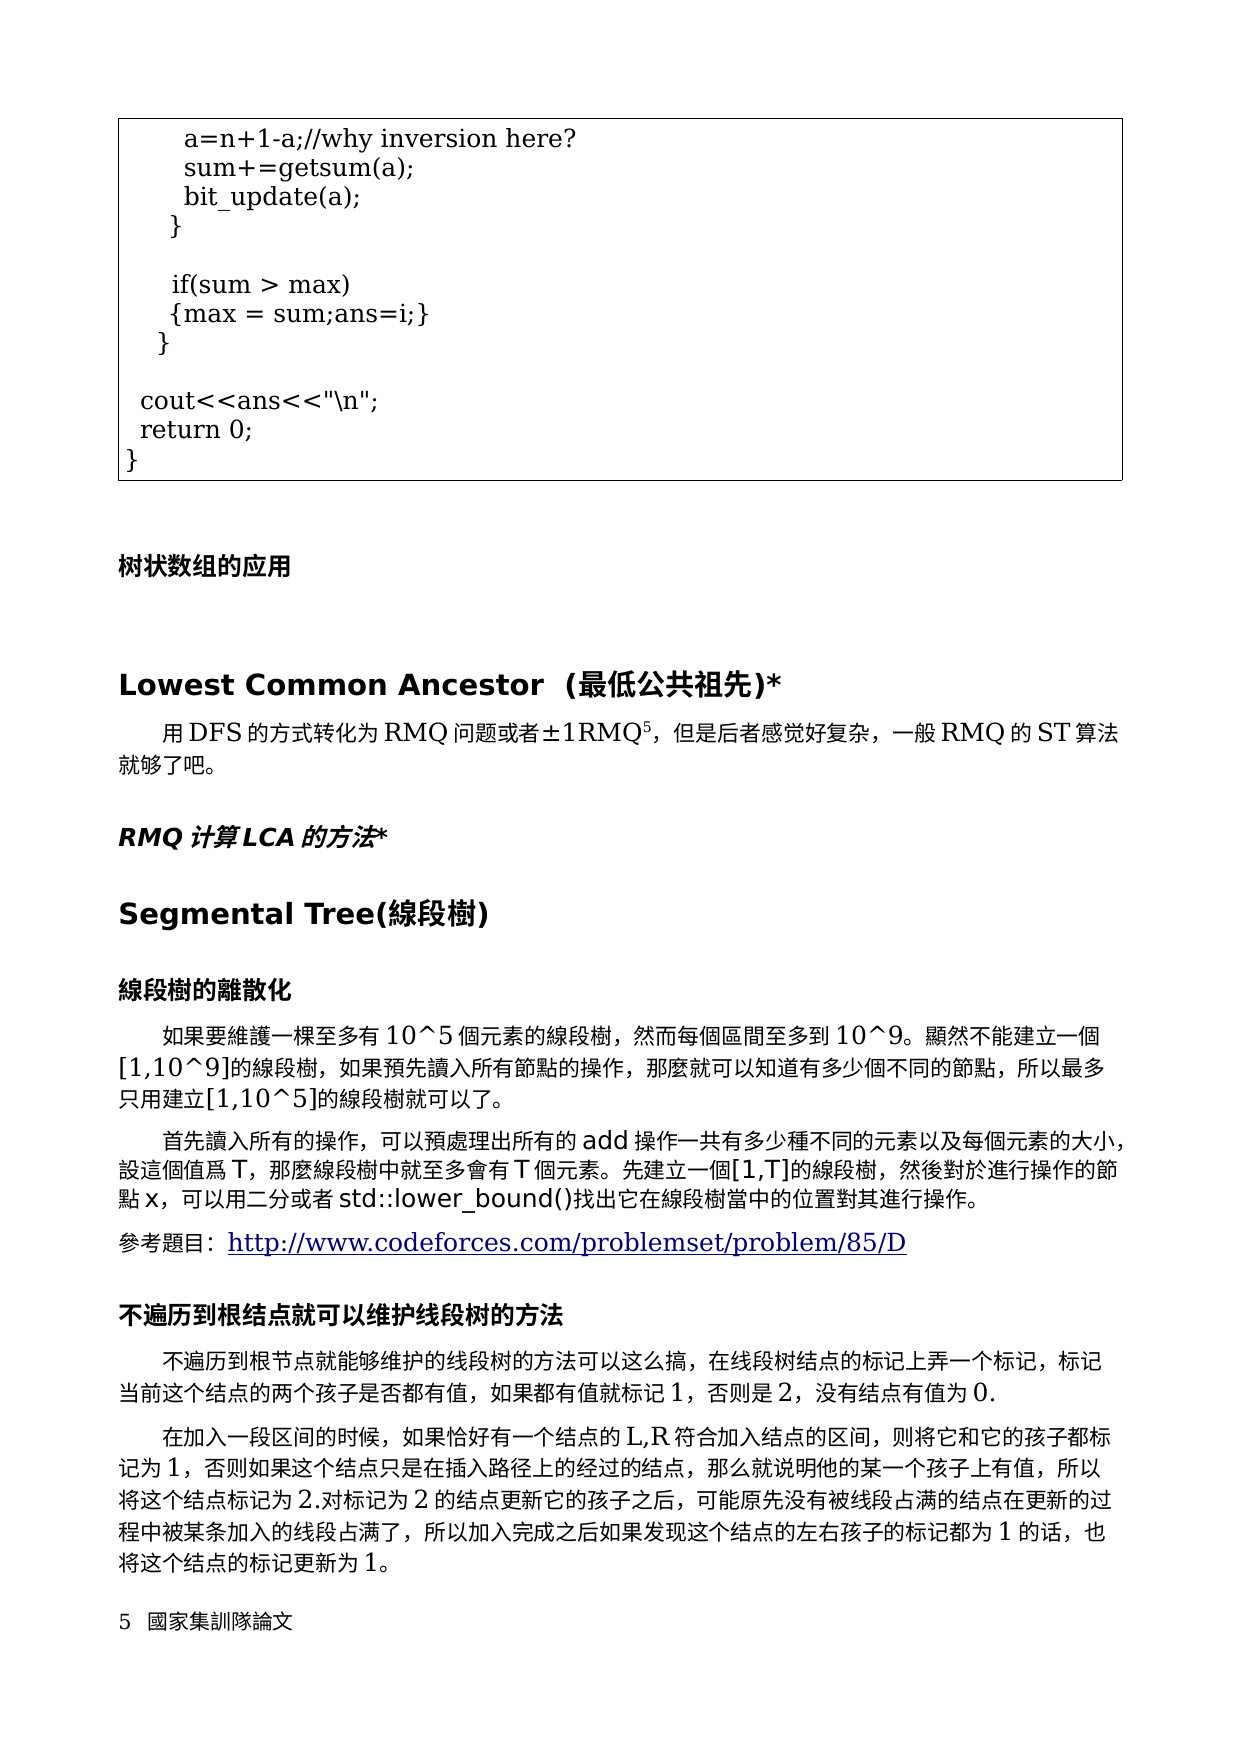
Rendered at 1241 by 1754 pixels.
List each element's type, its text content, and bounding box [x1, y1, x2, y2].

text 國家集訓隊論文 [118, 1606, 1122, 1636]
subtitle 線段樹的離散化 [118, 970, 1122, 1006]
text 用DFS的方式转化为RMQ问题或者±1RMQ，但是后者感觉好复杂，一般RMQ的ST算法就够了吧。 [118, 716, 1122, 780]
subtitle RMQ计算LCA的方法* [118, 817, 1122, 853]
subtitle 不遍历到根结点就可以维护线段树的方法 [118, 1296, 1122, 1331]
subtitle Segmental Tree(線段樹) [118, 891, 1122, 933]
subtitle Lowest Common Ancestor (最低公共祖先)* [118, 662, 1122, 704]
text 在加入一段区间的时候，如果恰好有一个结点的L,R符合加入结点的区间，则将它和它的孩子都标记为1，否则如果这个结点只是在插入路径上的经过的结点，那么就说明他的某一个孩子上有值，所以将这个结点标记为2.对标记为2的结点更新它的孩子之后，可能原先没有被线段占满的结点在更新的过程中被某条加入的线段占满了，所以加入完成之后如果发现这个结点的左右孩子的标记都为1的话，也将这个结点的标记更新为1。 [118, 1420, 1122, 1578]
table_header a=n+1-a;//why inversion here? sum+=getsum(a); bit_update(a); } if(sum > max) {max = sum;ans=i;} } cout<<ans<<"\n"; return 0; } [119, 119, 1122, 480]
text 首先讀入所有的操作，可以預處理出所有的add操作一共有多少種不同的元素以及每個元素的大小，設這個值爲T，那麼線段樹中就至多會有T個元素。先建立一個[1,T]的線段樹，然後對於進行操作的節點x，可以用二分或者std::lower_bound()找出它在線段樹當中的位置對其進行操作。 [118, 1126, 1122, 1214]
text 不遍历到根节点就能够维护的线段树的方法可以这么搞，在线段树结点的标记上弄一个标记，标记当前这个结点的两个孩子是否都有值，如果都有值就标记1，否则是2，没有结点有值为0. [118, 1344, 1122, 1407]
subtitle 树状数组的应用 [118, 546, 1122, 582]
text 參考題目：http://www.codeforces.com/problemset/problem/85/D [118, 1226, 1122, 1258]
text 如果要維護一棵至多有10^5個元素的線段樹，然而每個區間至多到10^9。顯然不能建立一個[1,10^9]的線段樹，如果預先讀入所有節點的操作，那麼就可以知道有多少個不同的節點，所以最多只用建立[1,10^5]的線段樹就可以了。 [118, 1019, 1122, 1114]
